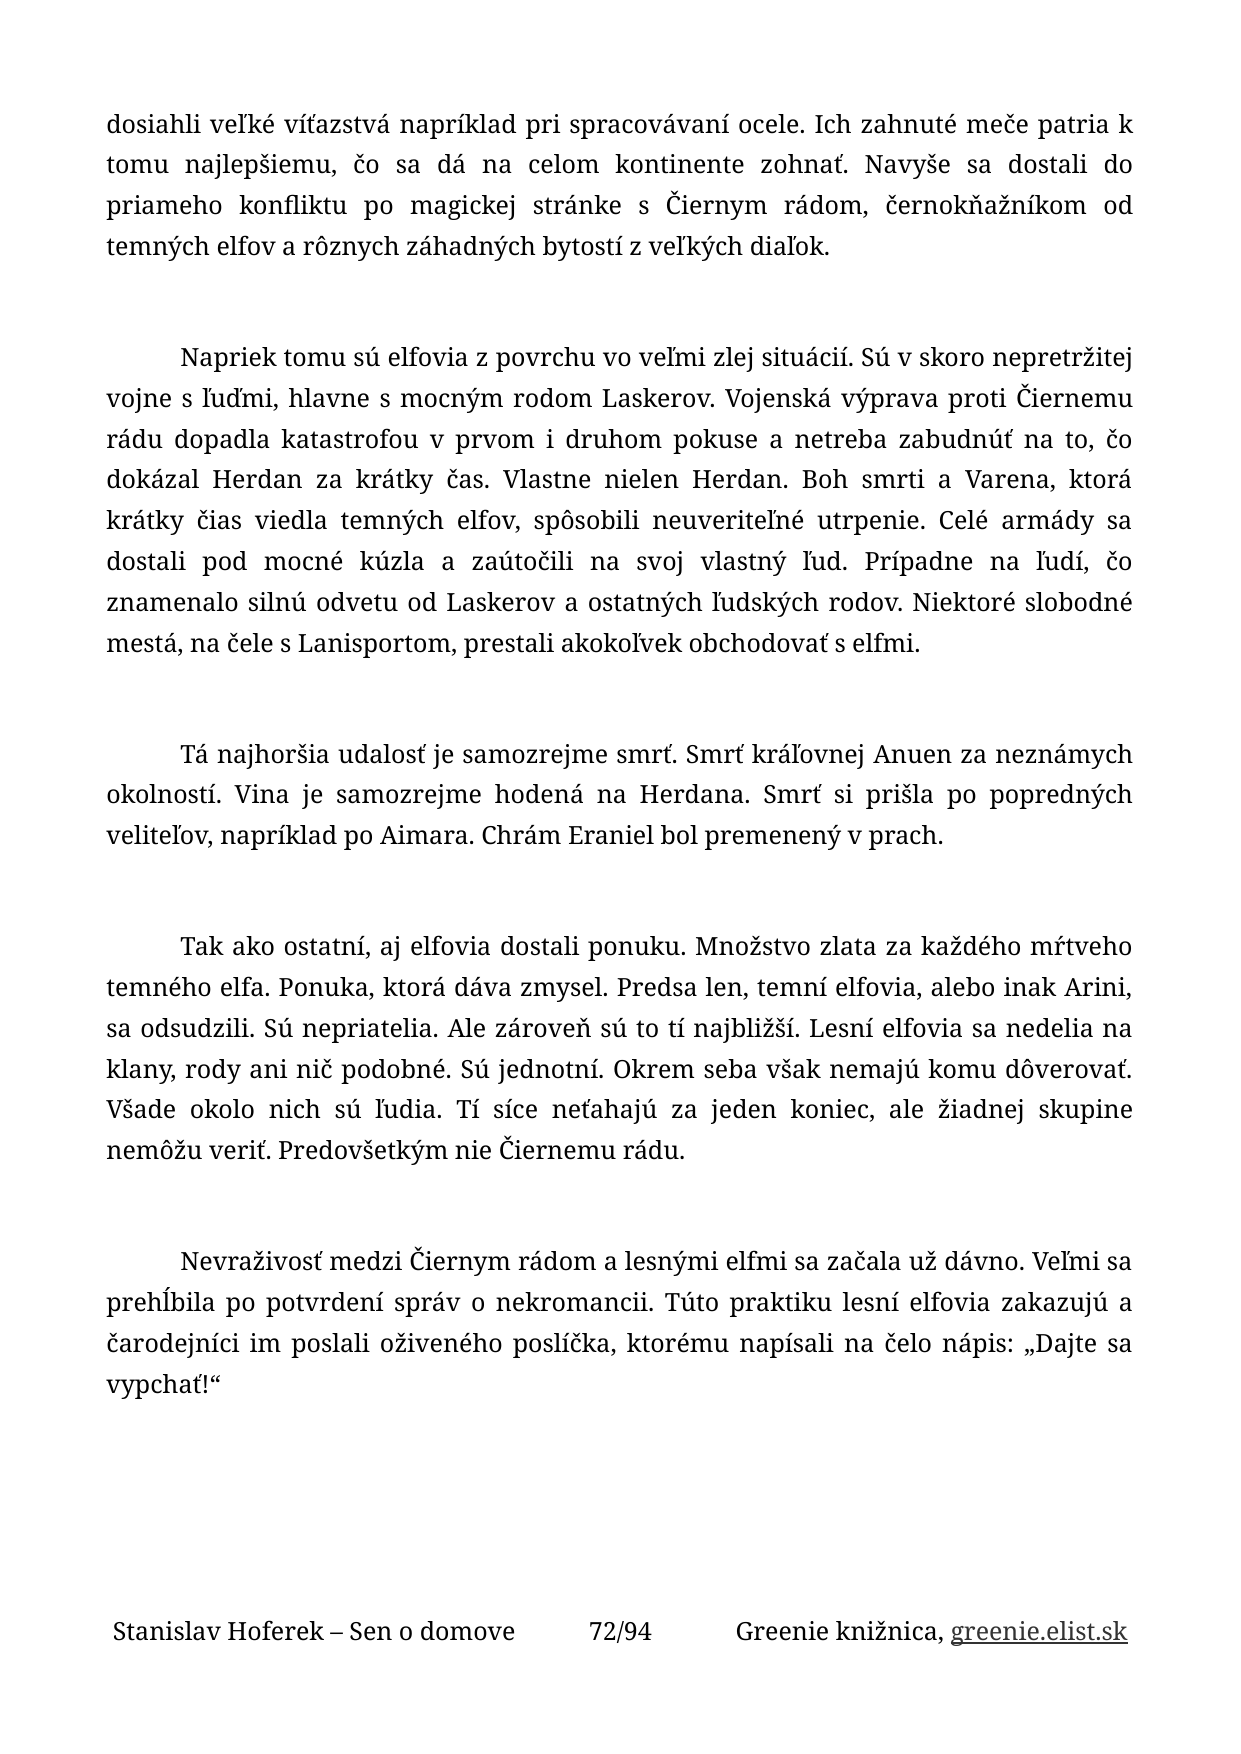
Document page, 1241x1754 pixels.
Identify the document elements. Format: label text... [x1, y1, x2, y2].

text Tak ako ostatní, aj elfovia dostali ponuku. Množstvo zlata za každého mŕtveho temného elfa. Ponuka, ktorá dáva zmysel. Predsa len, temní elfovia, alebo inak Arini, sa odsudzili. Sú nepriatelia. Ale zároveň sú to tí najbližší. Lesní elfovia sa nedelia na klany, rody ani nič podobné. Sú jednotní. Okrem seba však nemajú komu dôverovať. Všade okolo nich sú ľudia. Tí síce neťahajú za jeden koniec, ale žiadnej skupine nemôžu veriť. Predovšetkým nie Čiernemu rádu. [106, 929, 1134, 1167]
text Napriek tomu sú elfovia z povrchu vo veľmi zlej situácií. Sú v skoro nepretržitej vojne s ľuďmi, hlavne s mocným rodom Laskerov. Vojenská výprava proti Čiernemu rádu dopadla katastrofou v prvom i druhom pokuse a netreba zabudnúť na to, čo dokázal Herdan za krátky čas. Vlastne nielen Herdan. Boh smrti a Varena, ktorá krátky čias viedla temných elfov, spôsobili neuveriteľné utrpenie. Celé armády sa dostali pod mocné kúzla a zaútočili na svoj vlastný ľud. Prípadne na ľudí, čo znamenalo silnú odvetu od Laskerov a ostatných ľudských rodov. Niektoré slobodné mestá, na čele s Lanisportom, prestali akokoľvek obchodovať s elfmi. [106, 339, 1134, 659]
text Nevraživosť medzi Čiernym rádom a lesnými elfmi sa začala už dávno. Veľmi sa prehĺbila po potvrdení správ o nekromancii. Túto praktiku lesní elfovia zakazujú a čarodejníci im poslali oživeného poslíčka, ktorému napísali na čelo nápis: „Dajte sa vypchať!“ [106, 1244, 1134, 1400]
text dosiahli veľké víťazstvá napríklad pri spracovávaní ocele. Ich zahnuté meče patria k tomu najlepšiemu, čo sa dá na celom kontinente zohnať. Navyše sa dostali do priameho konfliktu po magickej stránke s Čiernym rádom, černokňažníkom od temných elfov a rôznych záhadných bytostí z veľkých diaľok. [106, 106, 1134, 263]
text Tá najhoršia udalosť je samozrejme smrť. Smrť kráľovnej Anuen za neznámych okolností. Vina je samozrejme hodená na Herdana. Smrť si prišla po popredných veliteľov, napríklad po Aimara. Chrám Eraniel bol premenený v prach. [106, 736, 1134, 852]
